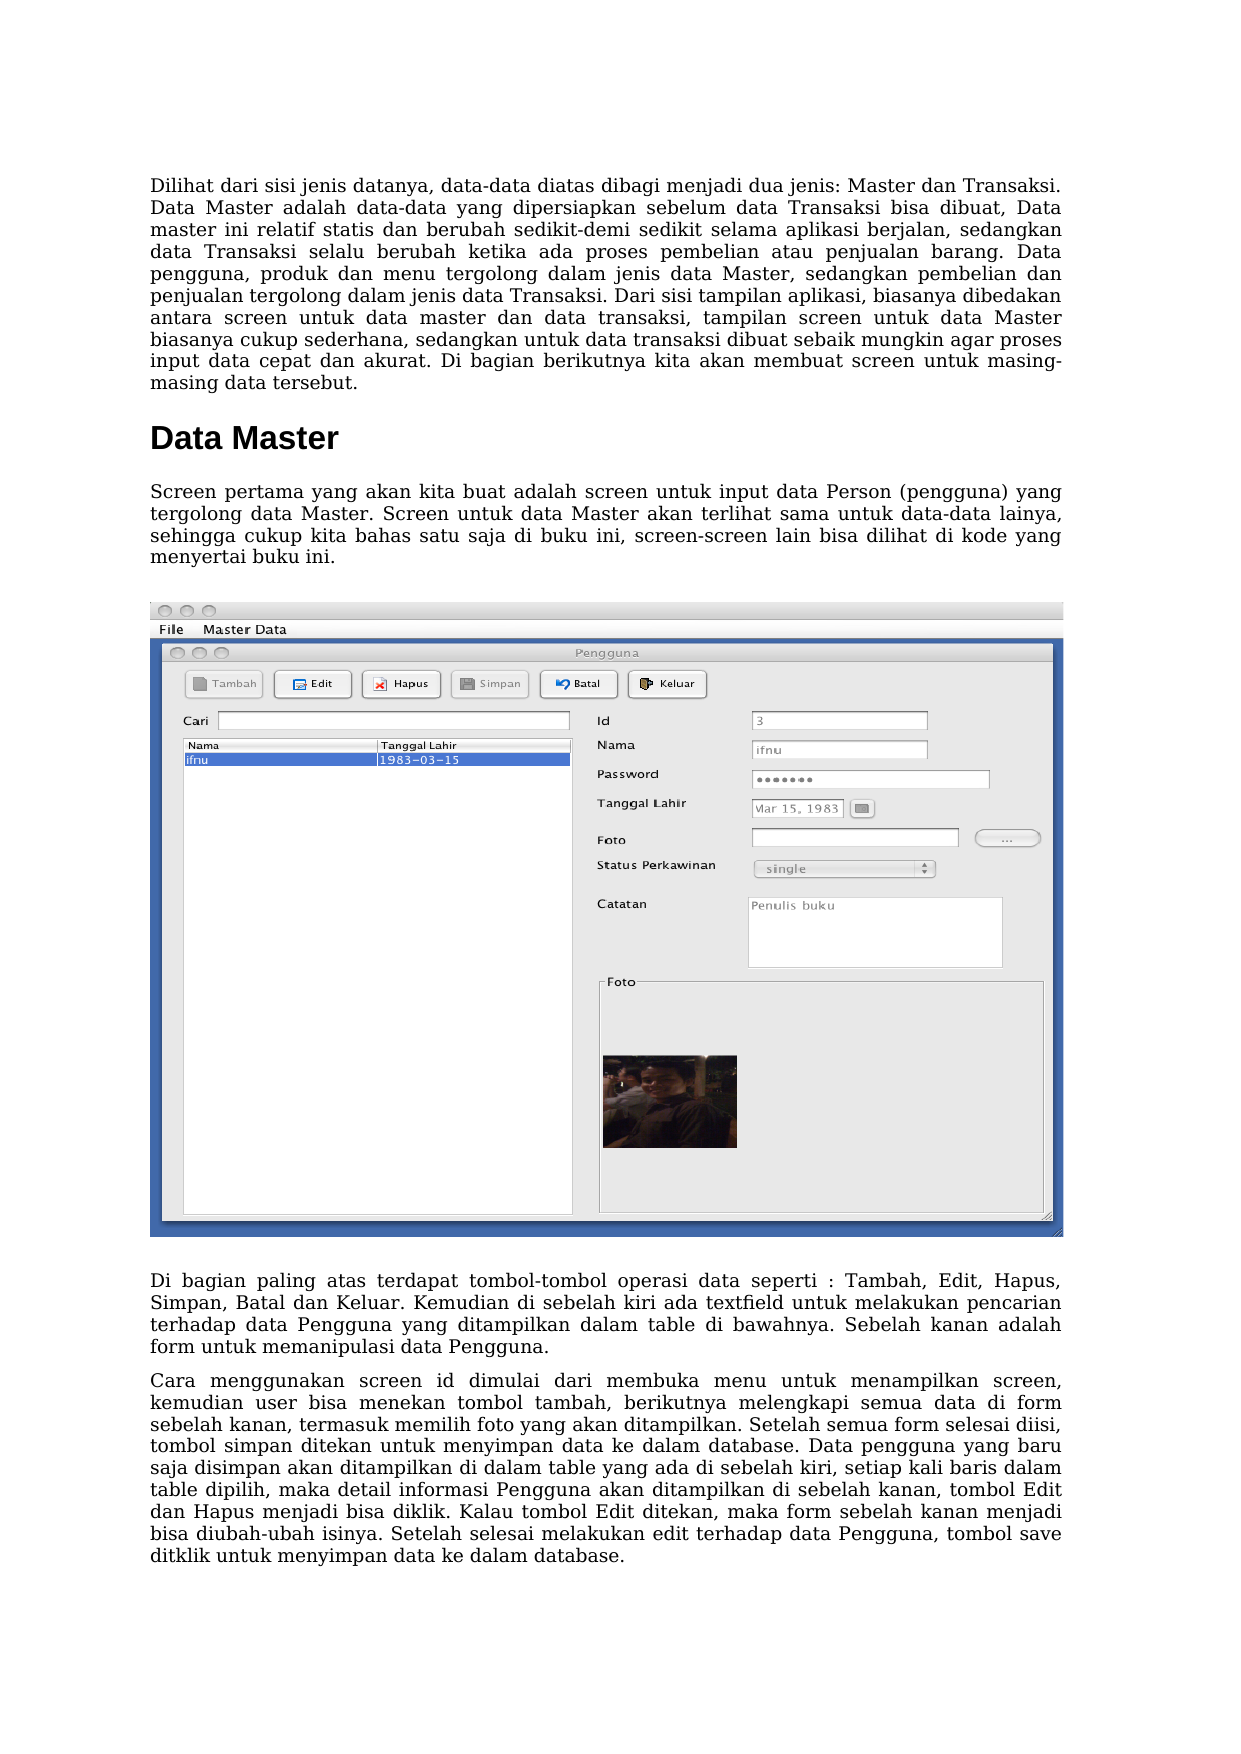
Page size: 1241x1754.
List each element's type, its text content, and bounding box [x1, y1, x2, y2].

text Cara menggunakan screen id dimulai dari membuka menu untuk menampilkan screen, kemudian user bisa menekan tombol tambah, berikutnya melengkapi semua data di form sebelah kanan, termasuk memilih foto yang akan ditampilkan. Setelah semua form selesai diisi, tombol simpan ditekan untuk menyimpan data ke dalam database. Data pengguna yang baru saja disimpan akan ditampilkan di dalam table yang ada di sebelah kiri, setiap kali baris dalam table dipilih, maka detail informasi Pengguna akan ditampilkan di sebelah kanan, tombol Edit dan Hapus menjadi bisa diklik. Kalau tombol Edit ditekan, maka form sebelah kanan menjadi bisa diubah-ubah isinya. Setelah selesai melakukan edit terhadap data Pengguna, tombol save ditklik untuk menyimpan data ke dalam database. [150, 1370, 1063, 1567]
picture [150, 602, 1064, 1237]
text Screen pertama yang akan kita buat adalah screen untuk input data Person (pengguna) yang tergolong data Master. Screen untuk data Master akan terlihat sama untuk data-data lainya, sehingga cukup kita bahas satu saja di buku ini, screen-screen lain bisa dilihat di kode yang menyertai buku ini. [150, 481, 1063, 568]
subtitle Data Master [150, 419, 1063, 457]
text Di bagian paling atas terdapat tombol-tombol operasi data seperti : Tambah, Edit, Hapus, Simpan, Batal dan Keluar. Kemudian di sebelah kiri ada textfield untuk melakukan pencarian terhadap data Pengguna yang ditampilkan dalam table di bawahnya. Sebelah kanan adalah form untuk memanipulasi data Pengguna. [150, 1271, 1063, 1358]
text Dilihat dari sisi jenis datanya, data-data diatas dibagi menjadi dua jenis: Master dan Transaksi. Data Master adalah data-data yang dipersiapkan sebelum data Transaksi bisa dibuat, Data master ini relatif statis dan berubah sedikit-demi sedikit selama aplikasi berjalan, sedangkan data Transaksi selalu berubah ketika ada proses pembelian atau penjualan barang. Data pengguna, produk dan menu tergolong dalam jenis data Master, sedangkan pembelian dan penjualan tergolong dalam jenis data Transaksi. Dari sisi tampilan aplikasi, biasanya dibedakan antara screen untuk data master dan data transaksi, tampilan screen untuk data Master biasanya cukup sederhana, sedangkan untuk data transaksi dibuat sebaik mungkin agar proses input data cepat dan akurat. Di bagian berikutnya kita akan membuat screen untuk masing-masing data tersebut. [150, 176, 1063, 394]
